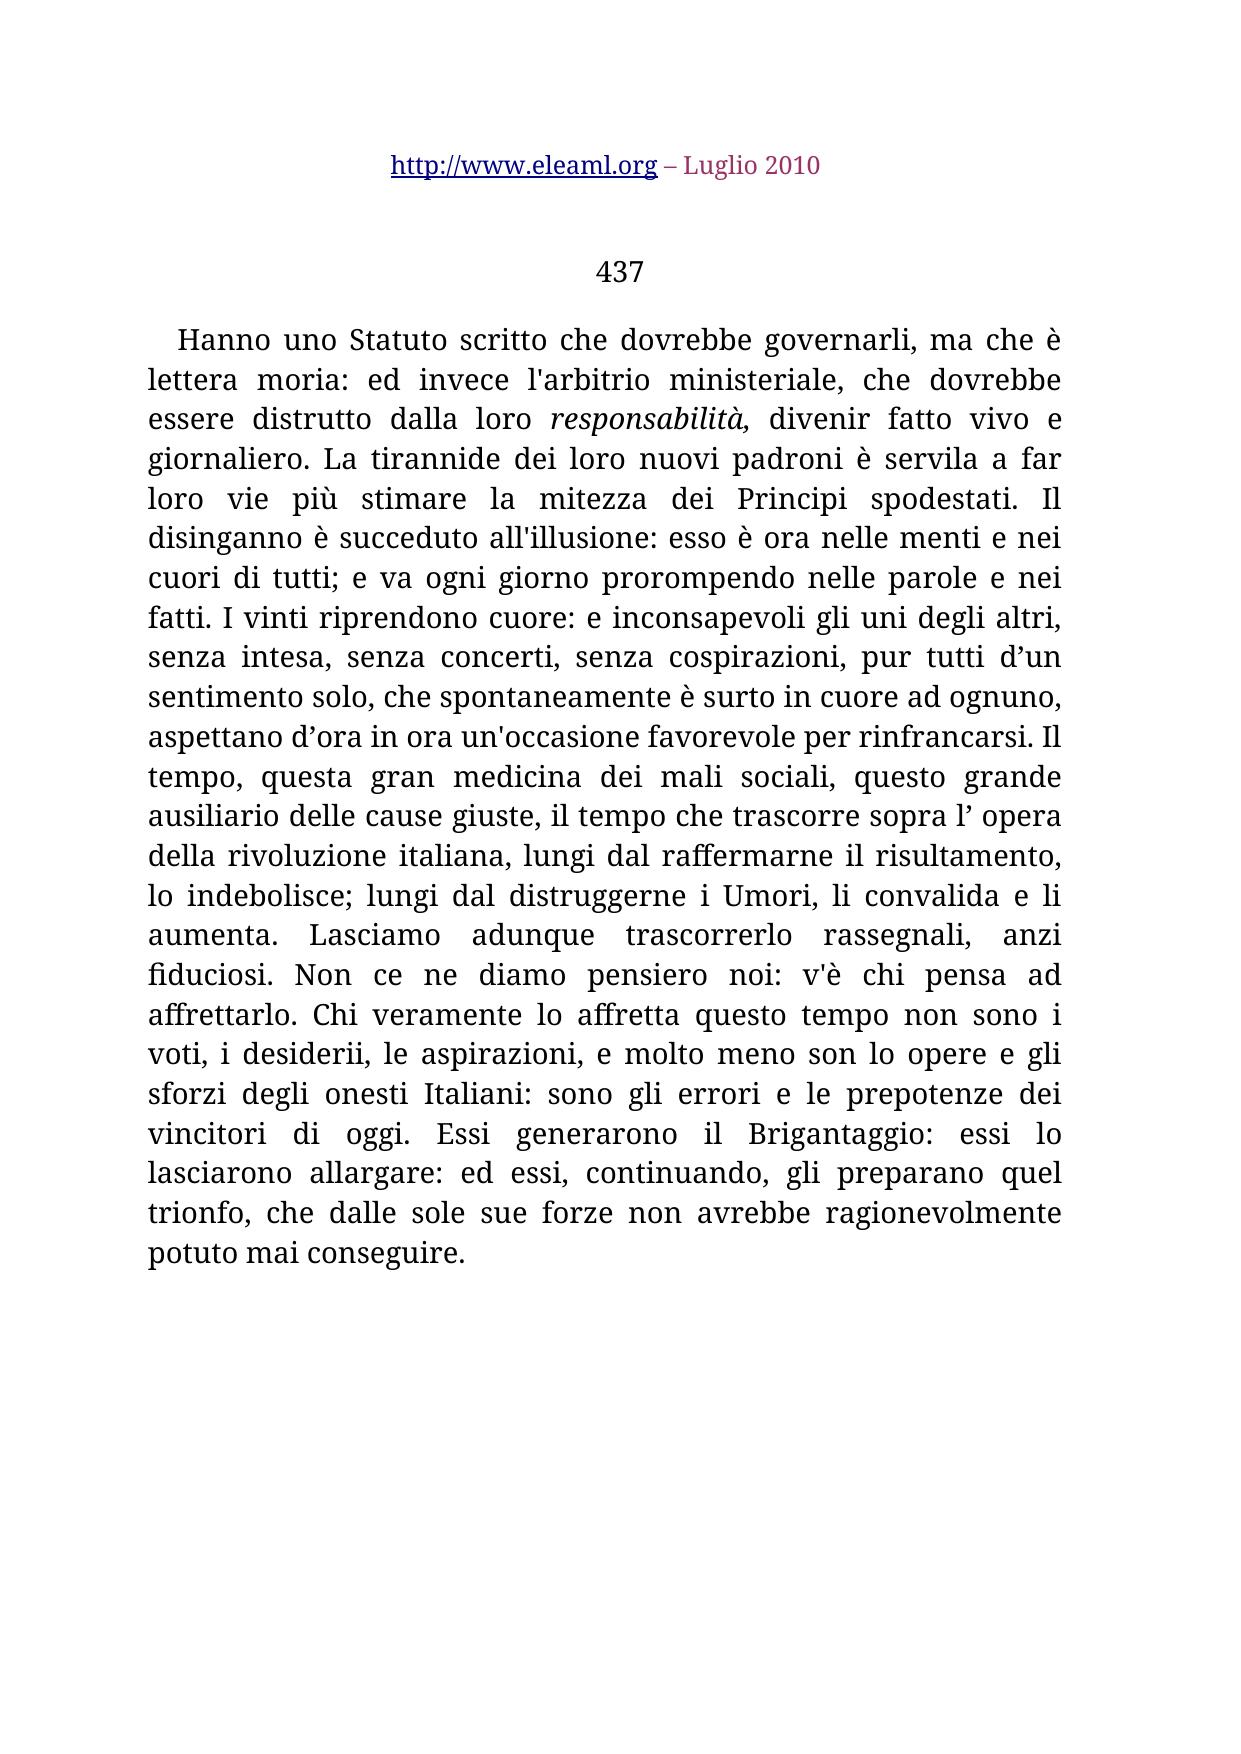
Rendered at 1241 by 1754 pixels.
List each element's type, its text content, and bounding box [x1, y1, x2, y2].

text 437 [148, 251, 1063, 291]
text Hanno uno Statuto scritto che dovrebbe governarli, ma che è lettera moria: ed invece l'arbitrio ministeriale, che dovrebbe essere distrutto dalla loro responsabilità, divenir fatto vivo e giornaliero. La tirannide dei loro nuovi padroni è servila a far loro vie più stimare la mitezza dei Principi spodestati. Il disinganno è succeduto all'illusione: esso è ora nelle menti e nei cuori di tutti; e va ogni giorno prorompendo nelle parole e nei fatti. I vinti riprendono cuore: e inconsapevoli gli uni degli altri, senza intesa, senza concerti, senza cospirazioni, pur tutti d’un sentimento solo, che spontaneamente è surto in cuore ad ognuno, aspettano d’ora in ora un'occasione favorevole per rinfrancarsi. Il tempo, questa gran medicina dei mali sociali, questo grande ausiliario delle cause giuste, il tempo che trascorre sopra l’ opera della rivoluzione italiana, lungi dal raffermarne il risultamento, lo indebolisce; lungi dal distruggerne i Umori, li convalida e li aumenta. Lasciamo adunque trascorrerlo rassegnali, anzi fiduciosi. Non ce ne diamo pensiero noi: v'è chi pensa ad affrettarlo. Chi veramente lo affretta questo tempo non sono i voti, i desiderii, le aspirazioni, e molto meno son lo opere e gli sforzi degli onesti Italiani: sono gli errori e le prepotenze dei vincitori di oggi. Essi generarono il Brigantaggio: essi lo lasciarono allargare: ed essi, continuando, gli preparano quel trionfo, che dalle sole sue forze non avrebbe ragionevolmente potuto mai conseguire. [148, 319, 1063, 1272]
